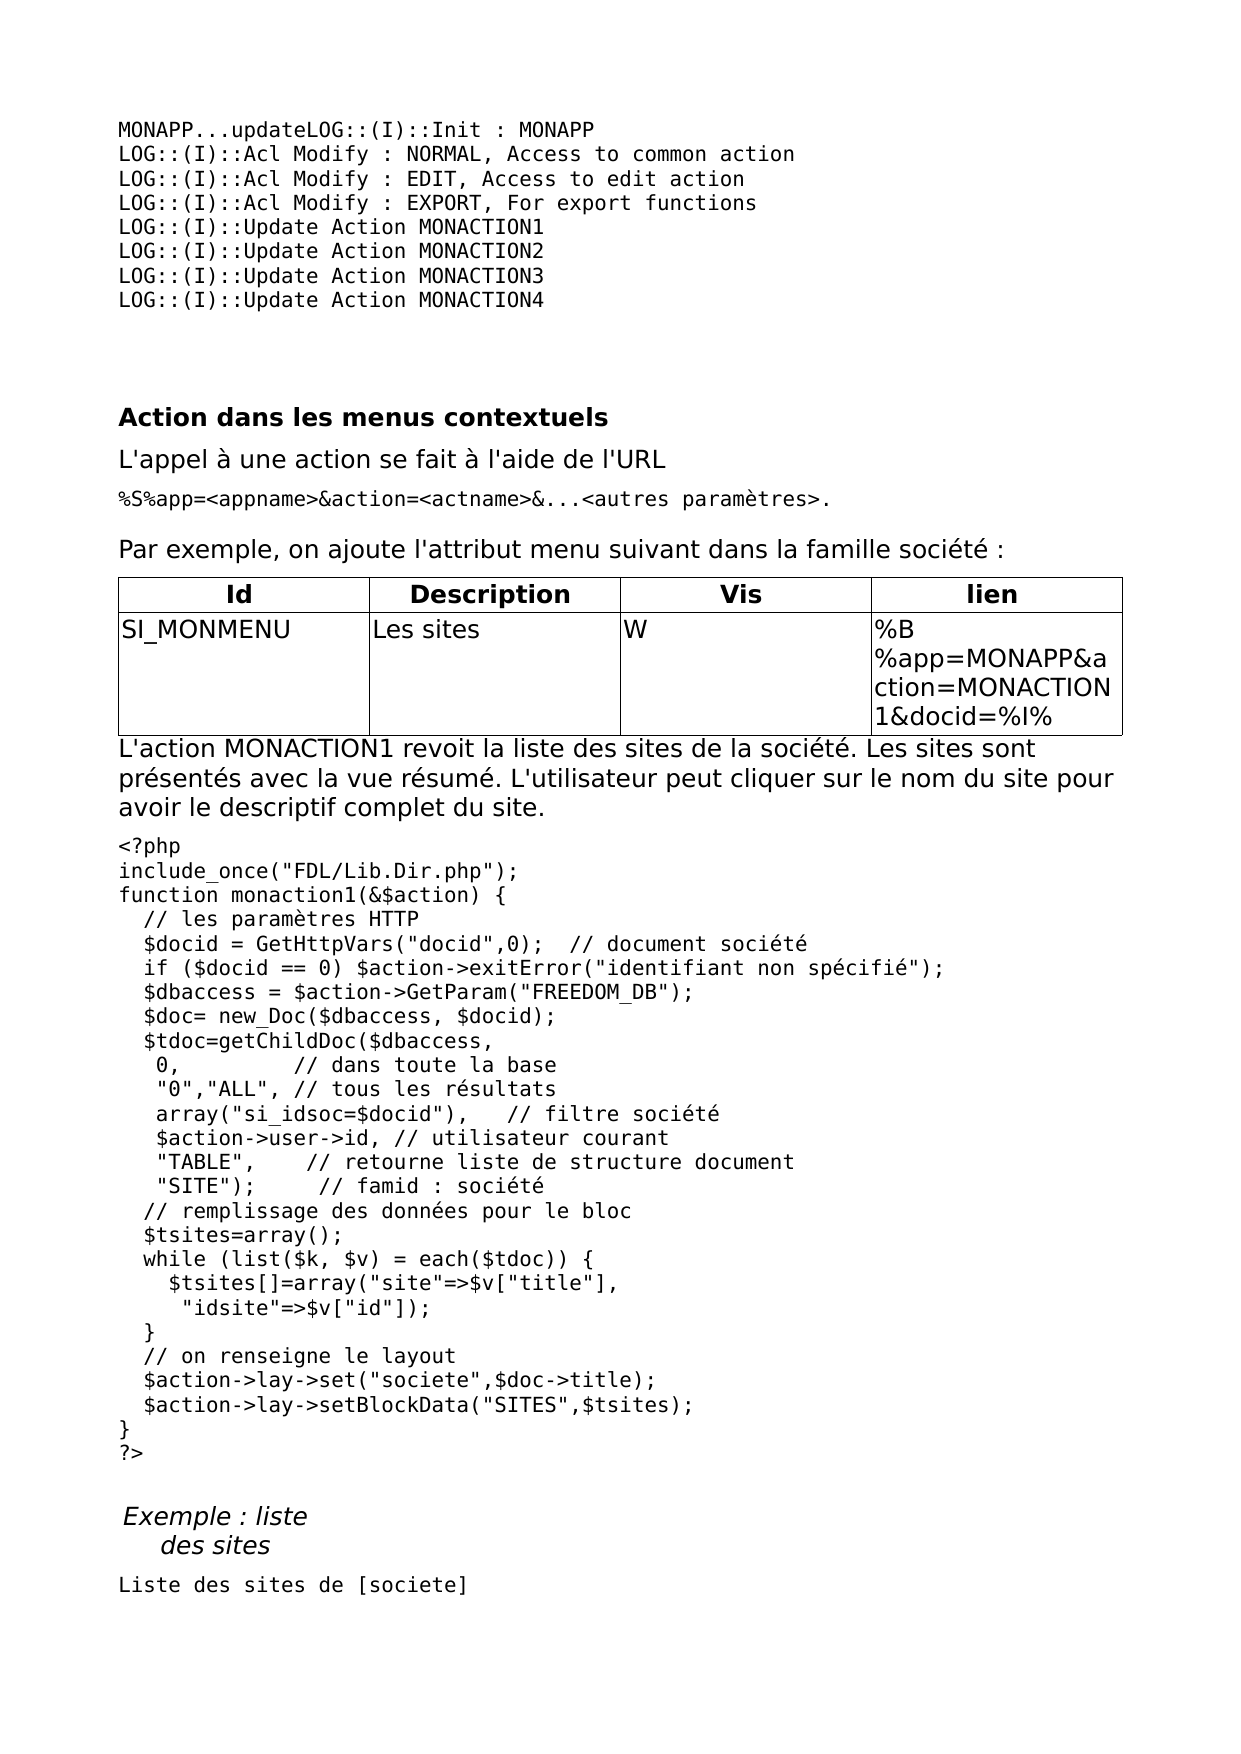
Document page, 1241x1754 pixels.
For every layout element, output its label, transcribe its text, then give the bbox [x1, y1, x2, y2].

text %S%app=<appname>&action=<actname>&...<autres paramètres>. [118, 487, 1122, 535]
table_cell W [621, 613, 871, 734]
text L'action MONACTION1 revoit la liste des sites de la société. Les sites sont présentés avec la vue résumé. L'utilisateur peut cliquer sur le nom du site pour avoir le descriptif complet du site. [118, 736, 1122, 822]
table_header Description [370, 578, 620, 612]
text Par exemple, on ajoute l'attribut menu suivant dans la famille société : [118, 535, 1122, 564]
text Liste des sites de [societe] [118, 1573, 1122, 1622]
table_cell Les sites [370, 613, 620, 734]
table_cell %B%app=MONAPP&action=MONACTION1&docid=%I% [872, 613, 1122, 734]
table_cell SI_MONMENU [119, 613, 369, 734]
text <?php include_once("FDL/Lib.Dir.php"); function monaction1(&$action) { // les paramètres HTTP $docid = GetHttpVars("docid",0); // document société if ($docid == 0) $action->exitError("identifiant non spécifié"); $dbaccess = $action->GetParam("FREEDOM_DB"); $doc= new_Doc($dbaccess, $docid); $tdoc=getChildDoc($dbaccess, 0, // dans toute la base "0","ALL", // tous les résultats array("si_idsoc=$docid"), // filtre société $action->user->id, // utilisateur courant "TABLE", // retourne liste de structure document "SITE"); // famid : société // remplissage des données pour le bloc $tsites=array(); while (list($k, $v) = each($tdoc)) { $tsites[]=array("site"=>$v["title"], "idsite"=>$v["id"]); } // on renseigne le layout $action->lay->set("societe",$doc->title); $action->lay->setBlockData("SITES",$tsites); } ?> [118, 834, 1122, 1490]
table_header Id [119, 578, 369, 612]
subtitle Action dans les menus contextuels [118, 403, 1122, 432]
text Exemple : liste des sites [118, 1502, 315, 1561]
table_header lien [872, 578, 1122, 612]
table_header Vis [621, 578, 871, 612]
text L'appel à une action se fait à l'aide de l'URL [118, 445, 1122, 474]
text MONAPP...updateLOG::(I)::Init : MONAPP LOG::(I)::Acl Modify : NORMAL, Access to common action LOG::(I)::Acl Modify : EDIT, Access to edit action LOG::(I)::Acl Modify : EXPORT, For export functions LOG::(I)::Update Action MONACTION1 LOG::(I)::Update Action MONACTION2 LOG::(I)::Update Action MONACTION3 LOG::(I)::Update Action MONACTION4 [118, 118, 1122, 337]
